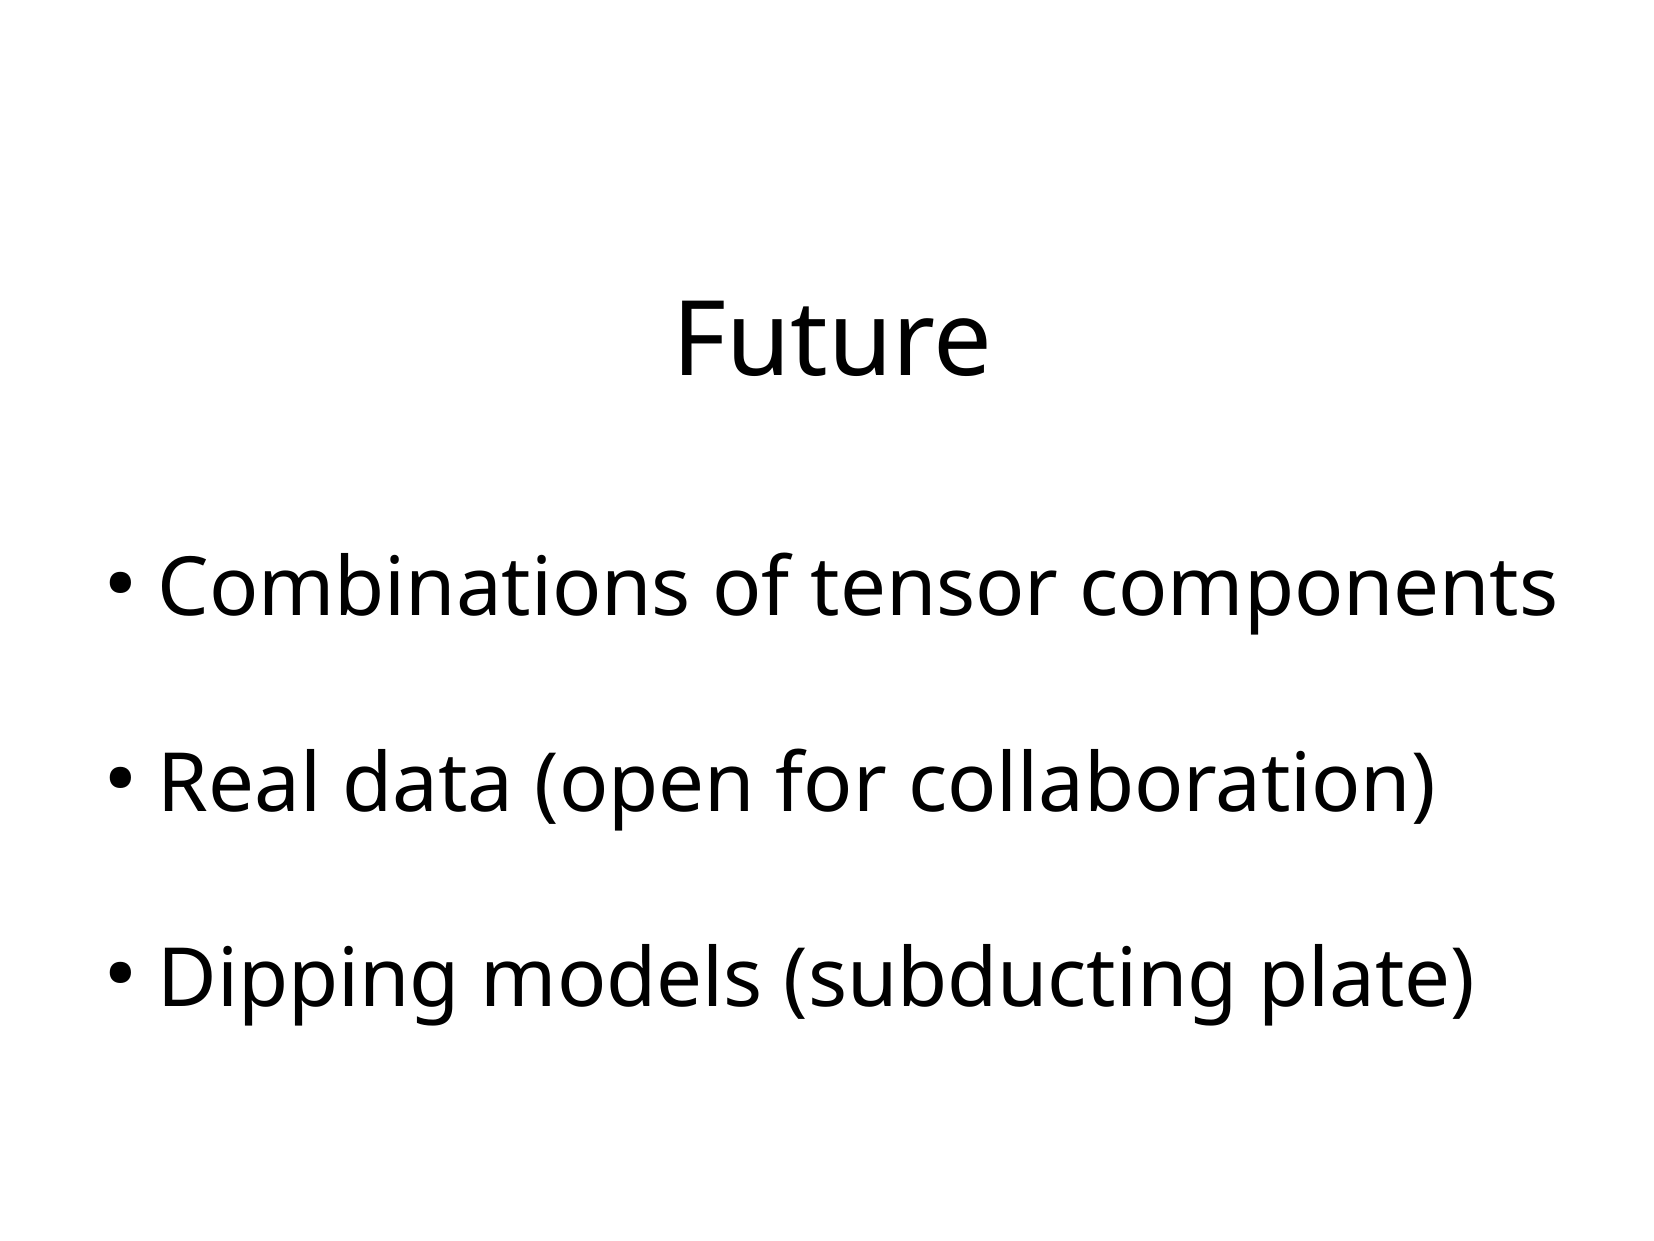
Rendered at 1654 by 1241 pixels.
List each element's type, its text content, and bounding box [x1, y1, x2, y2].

list Combinations of tensor components Real data (open for collaboration) Dipping models (subducting plate) [88, 473, 1577, 1193]
title Future [30, 202, 1636, 469]
